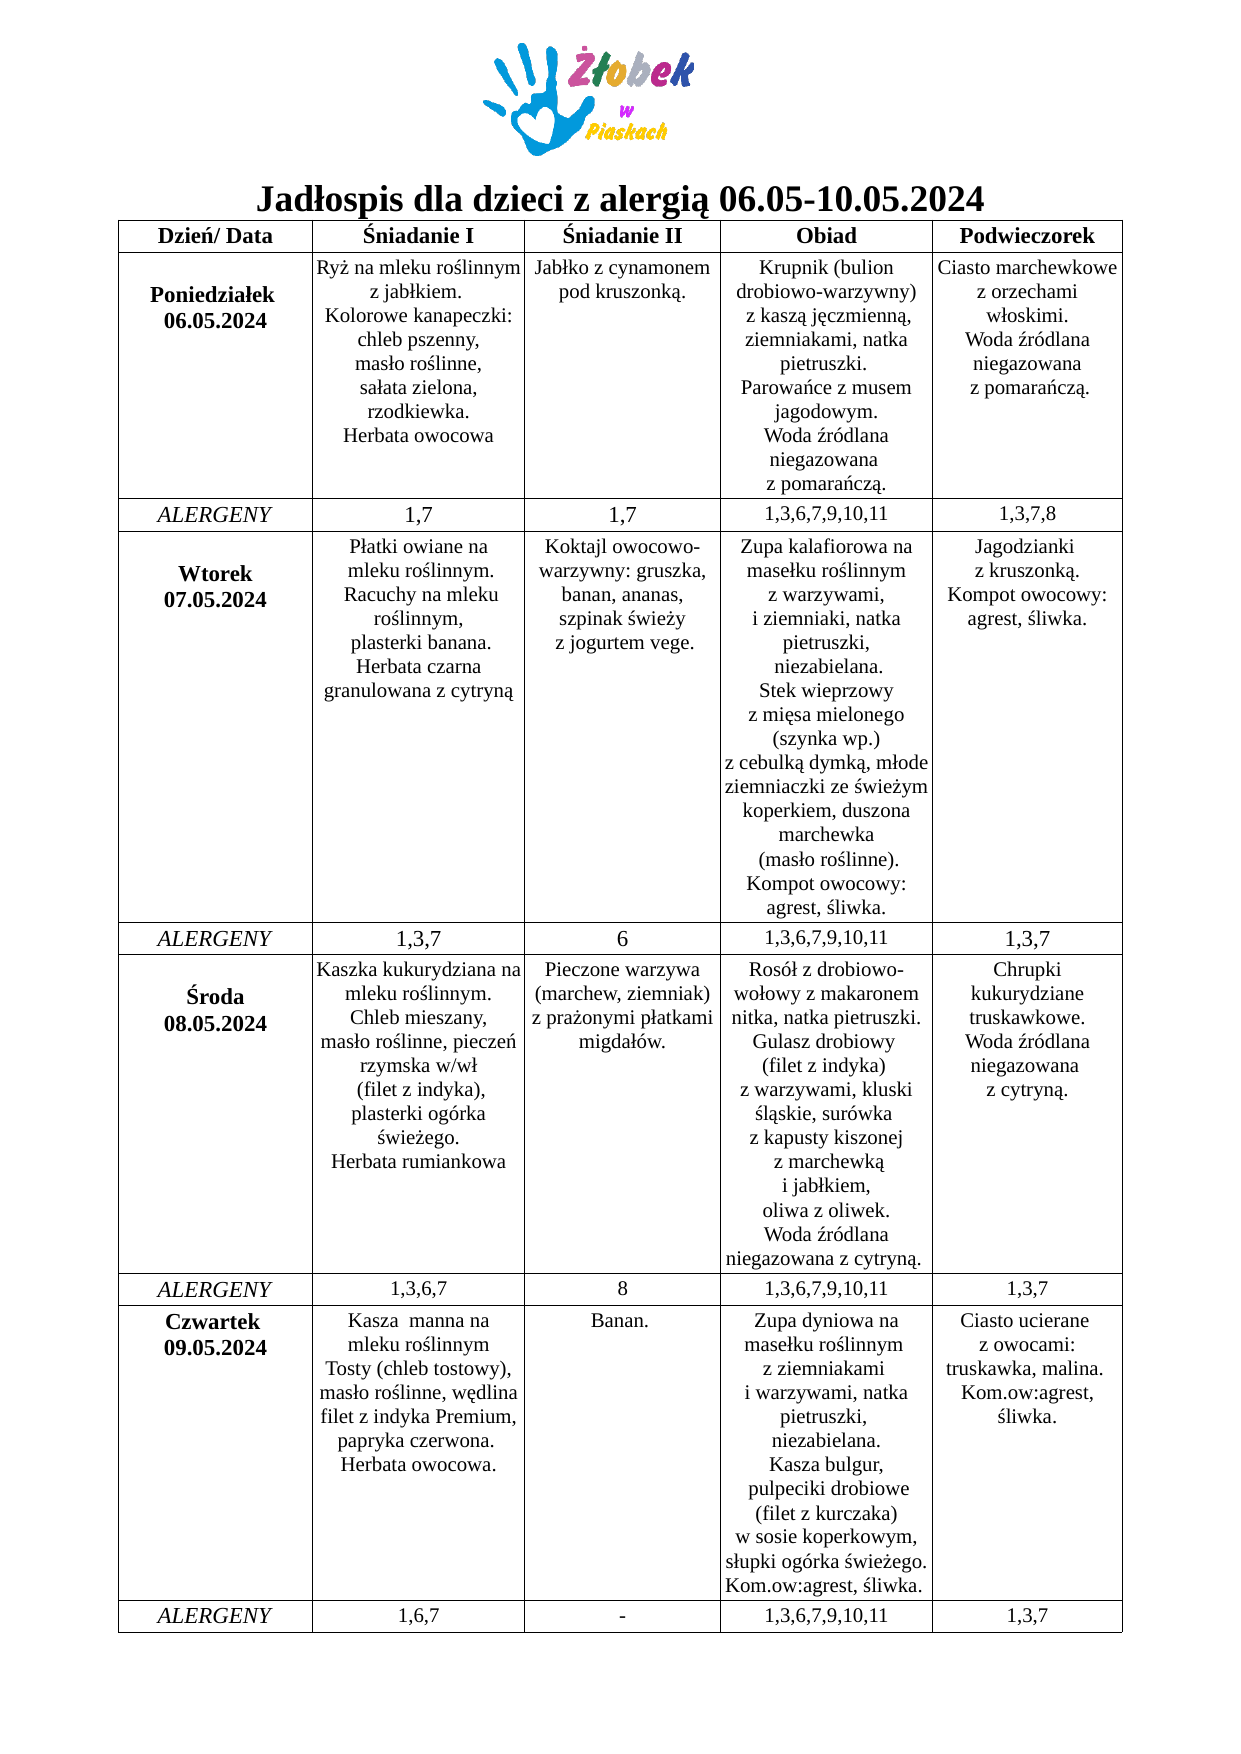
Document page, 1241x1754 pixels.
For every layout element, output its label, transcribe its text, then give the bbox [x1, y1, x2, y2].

table_cell Pieczone warzywa (marchew, ziemniak) z prażonymi płatkami migdałów. [525, 955, 720, 1273]
table_cell ALERGENY [119, 1601, 312, 1632]
table_header Śniadanie II [525, 221, 720, 252]
table_header Podwieczorek [933, 221, 1122, 252]
table_cell 6 [525, 923, 720, 954]
table_cell Wtorek 07.05.2024 [119, 532, 312, 922]
table_cell 1,3,6,7,9,10,11 [721, 499, 932, 531]
table_cell 1,6,7 [313, 1601, 524, 1632]
table_header Obiad [721, 221, 932, 252]
table_cell Kasza manna na mleku roślinnym Tosty (chleb tostowy), masło roślinne, wędlina filet z indyka Premium, papryka czerwona. Herbata owocowa. [313, 1306, 524, 1599]
table_cell 8 [525, 1274, 720, 1305]
picture [483, 43, 694, 156]
table_cell 1,3,7,8 [933, 499, 1122, 531]
table_cell Czwartek 09.05.2024 [119, 1306, 312, 1599]
table_cell 1,3,6,7,9,10,11 [721, 1274, 932, 1305]
picture [518, 108, 554, 143]
table_cell Kaszka kukurydziana na mleku roślinnym. Chleb mieszany, masło roślinne, pieczeń rzymska w/wł (filet z indyka), plasterki ogórka świeżego. Herbata rumiankowa [313, 955, 524, 1273]
table_cell Krupnik (bulion drobiowo-warzywny) z kaszą jęczmienną, ziemniakami, natka pietruszki. Parowańce z musem jagodowym. Woda źródlana niegazowana z pomarańczą. [721, 253, 932, 498]
table_cell 1,3,7 [933, 1601, 1122, 1632]
table_cell 1,3,7 [933, 1274, 1122, 1305]
table_cell Zupa dyniowa na masełku roślinnym z ziemniakami i warzywami, natka pietruszki, niezabielana. Kasza bulgur, pulpeciki drobiowe (filet z kurczaka) w sosie koperkowym, słupki ogórka świeżego. Kom.ow:agrest, śliwka. [721, 1306, 932, 1599]
table_cell Rosół z drobiowo-wołowy z makaronem nitka, natka pietruszki. Gulasz drobiowy (filet z indyka) z warzywami, kluski śląskie, surówka z kapusty kiszonej z marchewką i jabłkiem, oliwa z oliwek. Woda źródlana niegazowana z cytryną. [721, 955, 932, 1273]
table_cell Chrupki kukurydziane truskawkowe. Woda źródlana niegazowana z cytryną. [933, 955, 1122, 1273]
table_cell ALERGENY [119, 1274, 312, 1305]
table_cell ALERGENY [119, 499, 312, 531]
table_cell Poniedziałek 06.05.2024 [119, 253, 312, 498]
table_cell 1,3,7 [933, 923, 1122, 954]
table_header Dzień/ Data [119, 221, 312, 252]
table_cell Jabłko z cynamonem pod kruszonką. [525, 253, 720, 498]
table_cell Płatki owiane na mleku roślinnym. Racuchy na mleku roślinnym, plasterki banana. Herbata czarna granulowana z cytryną [313, 532, 524, 922]
table_cell Ryż na mleku roślinnym z jabłkiem. Kolorowe kanapeczki: chleb pszenny, masło roślinne, sałata zielona, rzodkiewka. Herbata owocowa [313, 253, 524, 498]
text Jadłospis dla dzieci z alergią 06.05-10.05.2024 [118, 176, 1122, 219]
table_cell Ciasto ucierane z owocami: truskawka, malina. Kom.ow:agrest, śliwka. [933, 1306, 1122, 1599]
table_cell 1,3,7 [313, 923, 524, 954]
table_cell Banan. [525, 1306, 720, 1599]
table_cell Zupa kalafiorowa na masełku roślinnym z warzywami, i ziemniaki, natka pietruszki, niezabielana. Stek wieprzowy z mięsa mielonego (szynka wp.) z cebulką dymką, młode ziemniaczki ze świeżym koperkiem, duszona marchewka (masło roślinne). Kompot owocowy: agrest, śliwka. [721, 532, 932, 922]
table_cell Ciasto marchewkowe z orzechami włoskimi. Woda źródlana niegazowana z pomarańczą. [933, 253, 1122, 498]
table_cell - [525, 1601, 720, 1632]
table_cell 1,7 [313, 499, 524, 531]
table_cell Jagodzianki z kruszonką. Kompot owocowy: agrest, śliwka. [933, 532, 1122, 922]
table_cell 1,3,6,7,9,10,11 [721, 923, 932, 954]
table_cell 1,3,6,7,9,10,11 [721, 1601, 932, 1632]
table_cell Koktajl owocowo-warzywny: gruszka, banan, ananas, szpinak świeży z jogurtem vege. [525, 532, 720, 922]
table_cell ALERGENY [119, 923, 312, 954]
table_cell 1,3,6,7 [313, 1274, 524, 1305]
table_cell 1,7 [525, 499, 720, 531]
table_cell Środa 08.05.2024 [119, 955, 312, 1273]
table_header Śniadanie I [313, 221, 524, 252]
